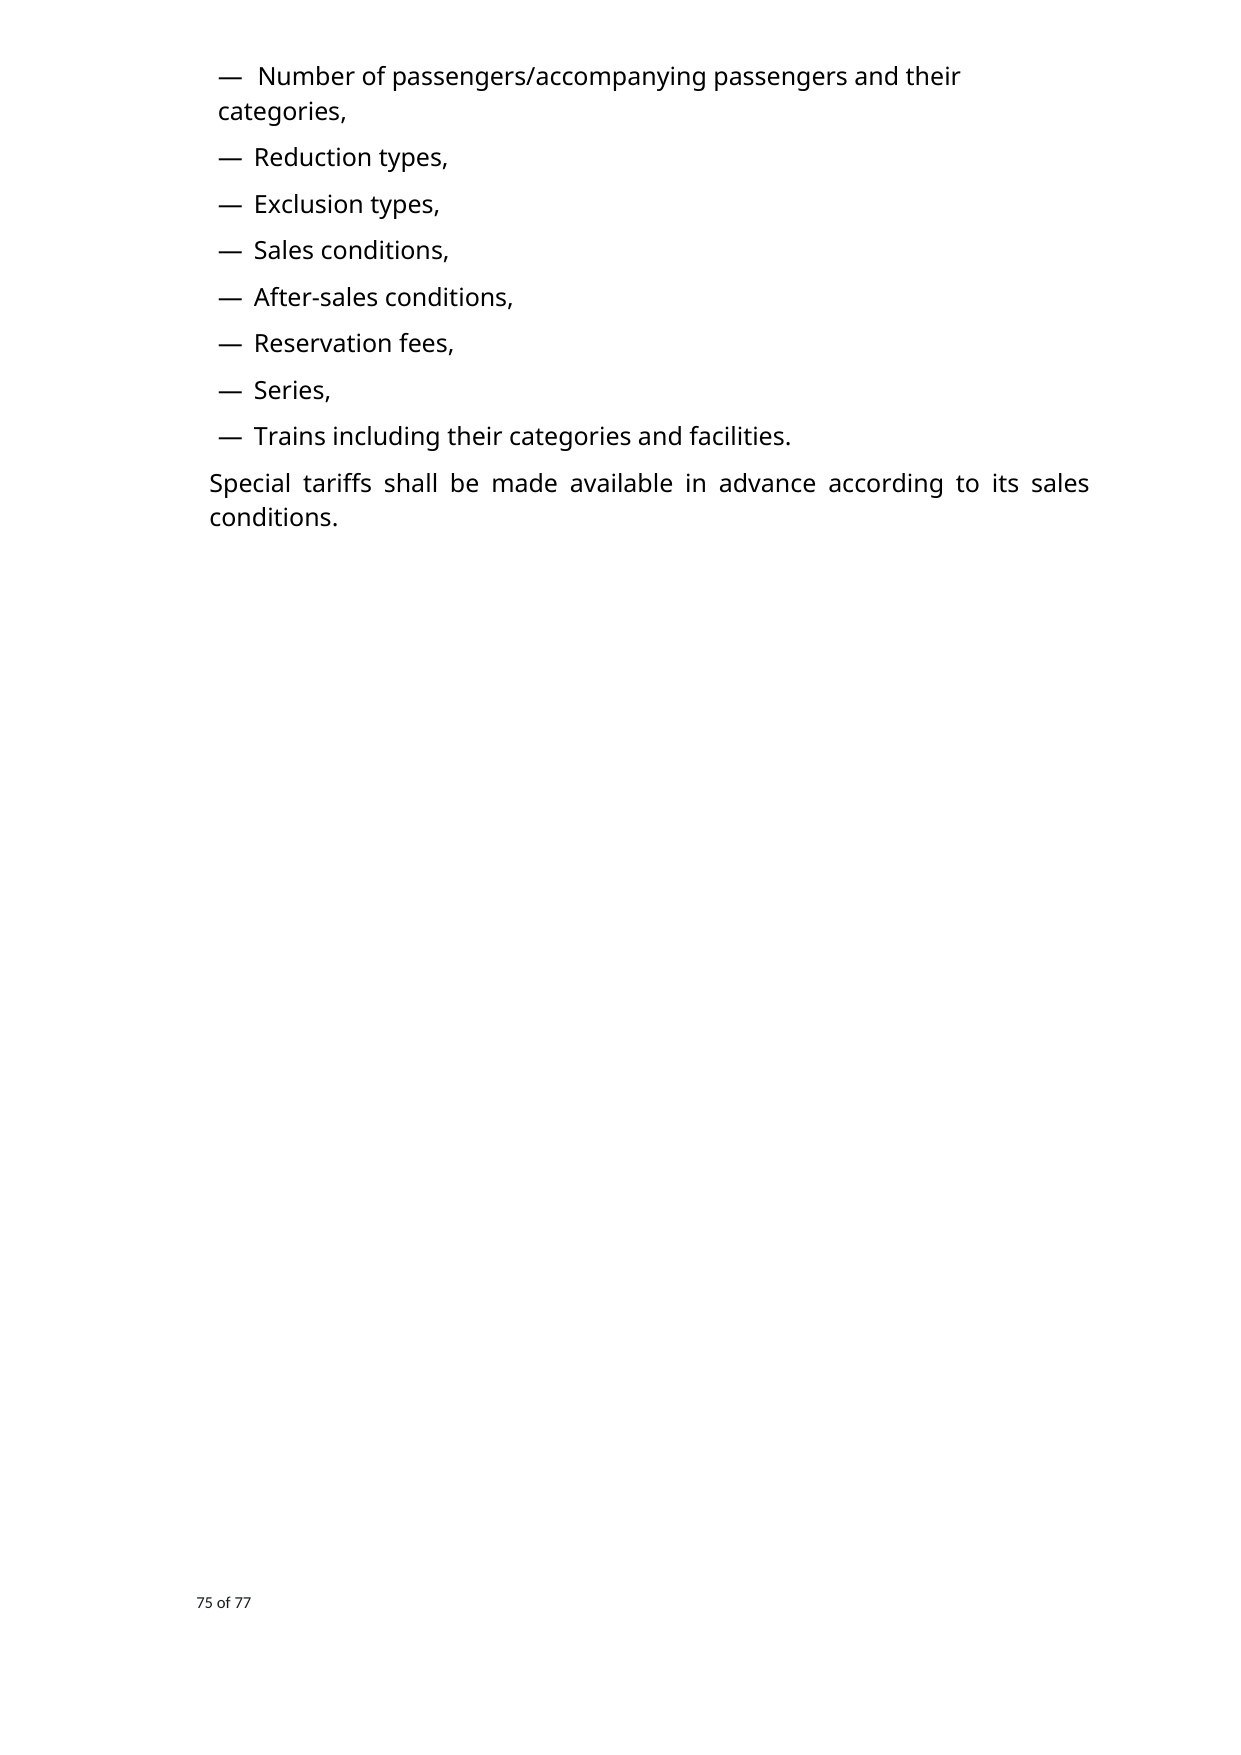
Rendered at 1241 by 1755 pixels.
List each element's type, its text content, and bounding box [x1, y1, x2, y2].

text — Number of passengers/accompanying passengers and their categories, [218, 59, 1090, 127]
text — Series, [218, 372, 1090, 407]
text — After-sales conditions, [218, 279, 1090, 313]
text — Reduction types, [218, 140, 1090, 174]
text — Exclusion types, [218, 186, 1090, 220]
text Special tariffs shall be made available in advance according to its sales conditions. [209, 466, 1090, 534]
text — Trains including their categories and facilities. [218, 419, 1090, 453]
text — Sales conditions, [218, 233, 1090, 267]
text — Reservation fees, [218, 326, 1090, 360]
